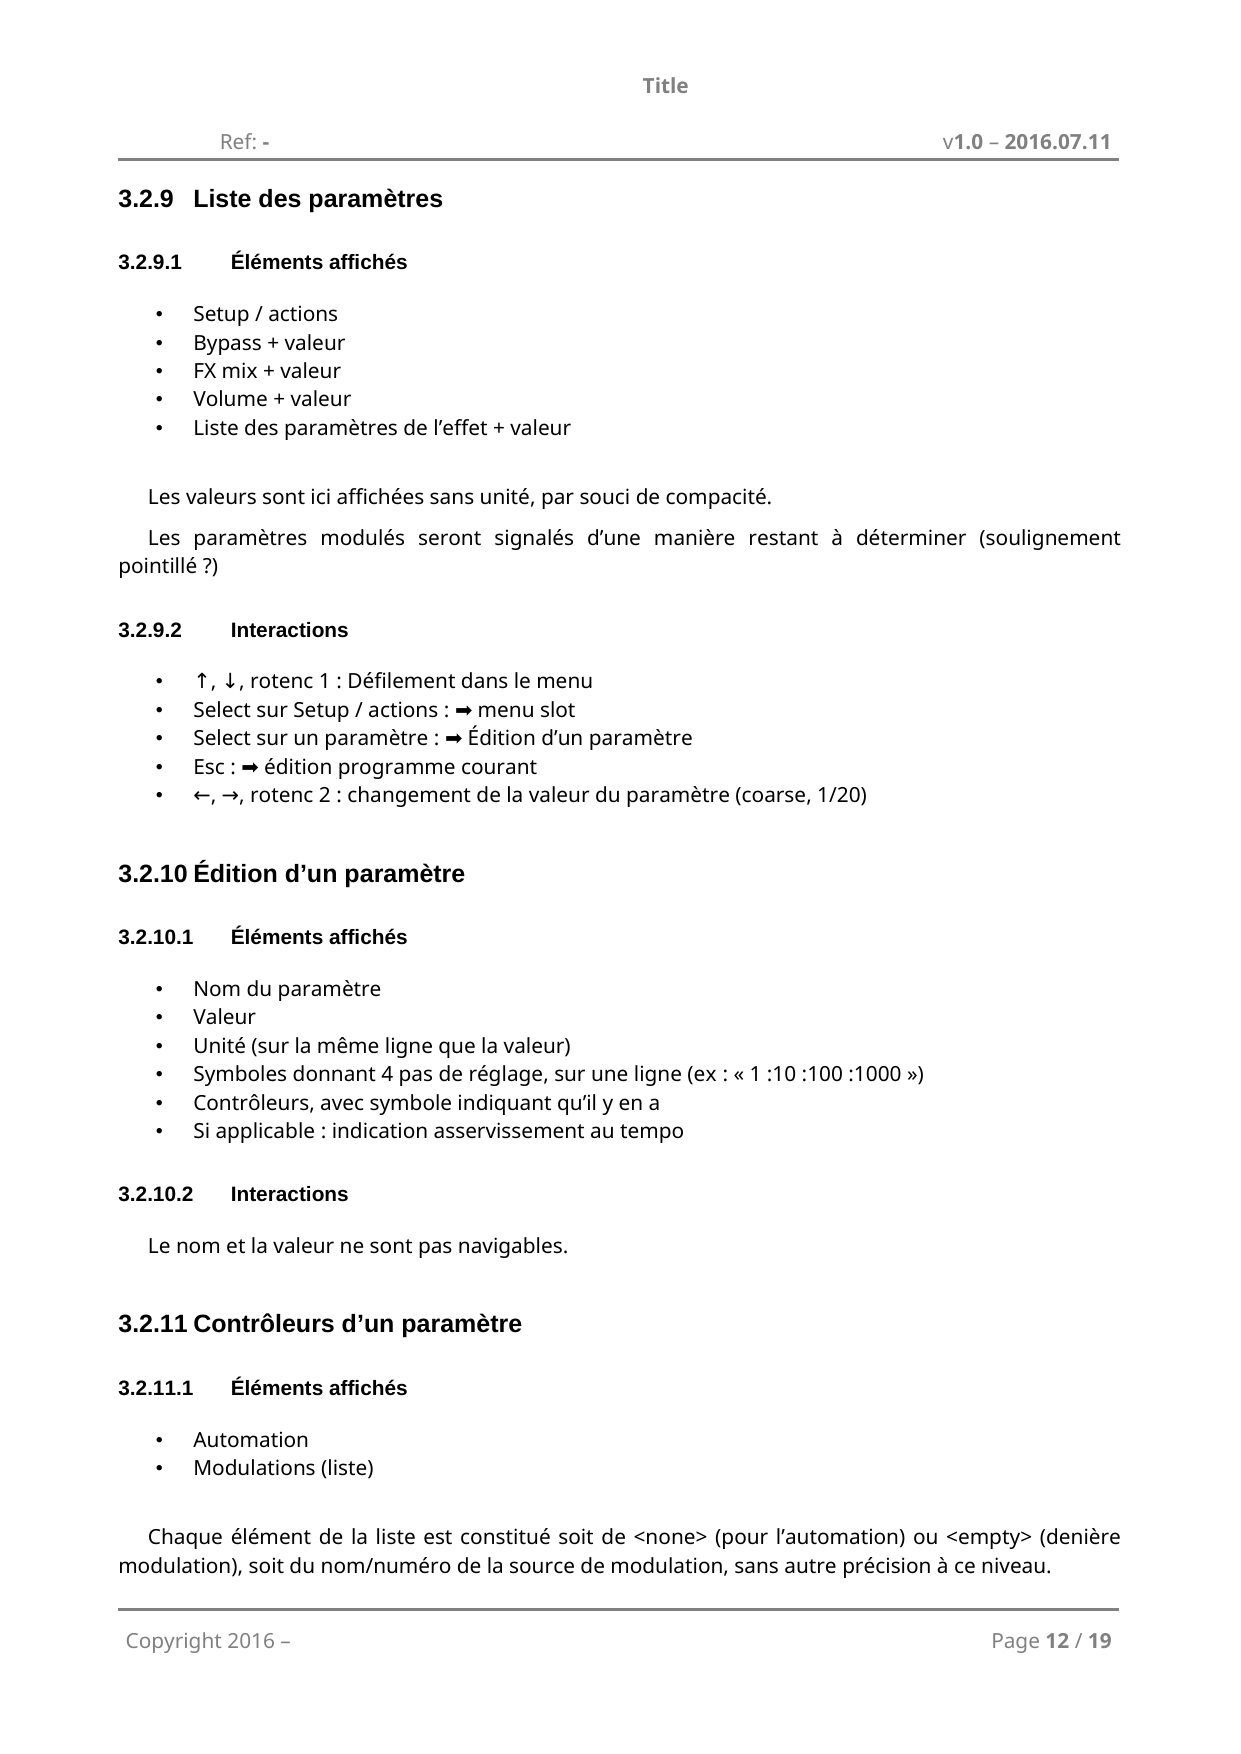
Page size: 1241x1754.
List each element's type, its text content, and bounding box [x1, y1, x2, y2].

subtitle Éléments affichés [118, 925, 1122, 949]
list Automation [156, 1425, 1122, 1453]
text Chaque élément de la liste est constitué soit de <none> (pour l’automation) ou <empty> (denière modulation), soit du nom/numéro de la source de modulation, sans autre précision à ce niveau. [118, 1522, 1122, 1579]
text Les valeurs sont ici affichées sans unité, par souci de compacité. [118, 482, 1122, 511]
list Esc : ➡ édition programme courant [156, 752, 1122, 780]
subtitle Interactions [118, 618, 1122, 642]
list Si applicable : indication asservissement au tempo [156, 1116, 1122, 1144]
subtitle Liste des paramètres [118, 184, 1122, 213]
text Les paramètres modulés seront signalés d’une manière restant à déterminer (soulignement pointillé ?) [118, 523, 1122, 580]
text Le nom et la valeur ne sont pas navigables. [118, 1231, 1122, 1259]
list Bypass + valeur [156, 328, 1122, 356]
list Setup / actions [156, 299, 1122, 328]
list ↑, ↓, rotenc 1 : Défilement dans le menu [156, 667, 1122, 695]
subtitle Édition d’un paramètre [118, 859, 1122, 887]
list Liste des paramètres de l’effet + valeur [156, 413, 1122, 441]
list Valeur [156, 1002, 1122, 1031]
list Select sur un paramètre : ➡ Édition d’un paramètre [156, 723, 1122, 752]
list Volume + valeur [156, 384, 1122, 413]
list Unité (sur la même ligne que la valeur) [156, 1031, 1122, 1059]
list Contrôleurs, avec symbole indiquant qu’il y en a [156, 1088, 1122, 1116]
list Nom du paramètre [156, 974, 1122, 1002]
list Modulations (liste) [156, 1453, 1122, 1482]
subtitle Éléments affichés [118, 250, 1122, 274]
subtitle Interactions [118, 1182, 1122, 1206]
list FX mix + valeur [156, 356, 1122, 384]
list ←, →, rotenc 2 : changement de la valeur du paramètre (coarse, 1/20) [156, 780, 1122, 809]
subtitle Éléments affichés [118, 1376, 1122, 1400]
subtitle Contrôleurs d’un paramètre [118, 1309, 1122, 1338]
list Select sur Setup / actions : ➡ menu slot [156, 695, 1122, 723]
list Symboles donnant 4 pas de réglage, sur une ligne (ex : « 1 :10 :100 :1000 ») [156, 1059, 1122, 1088]
